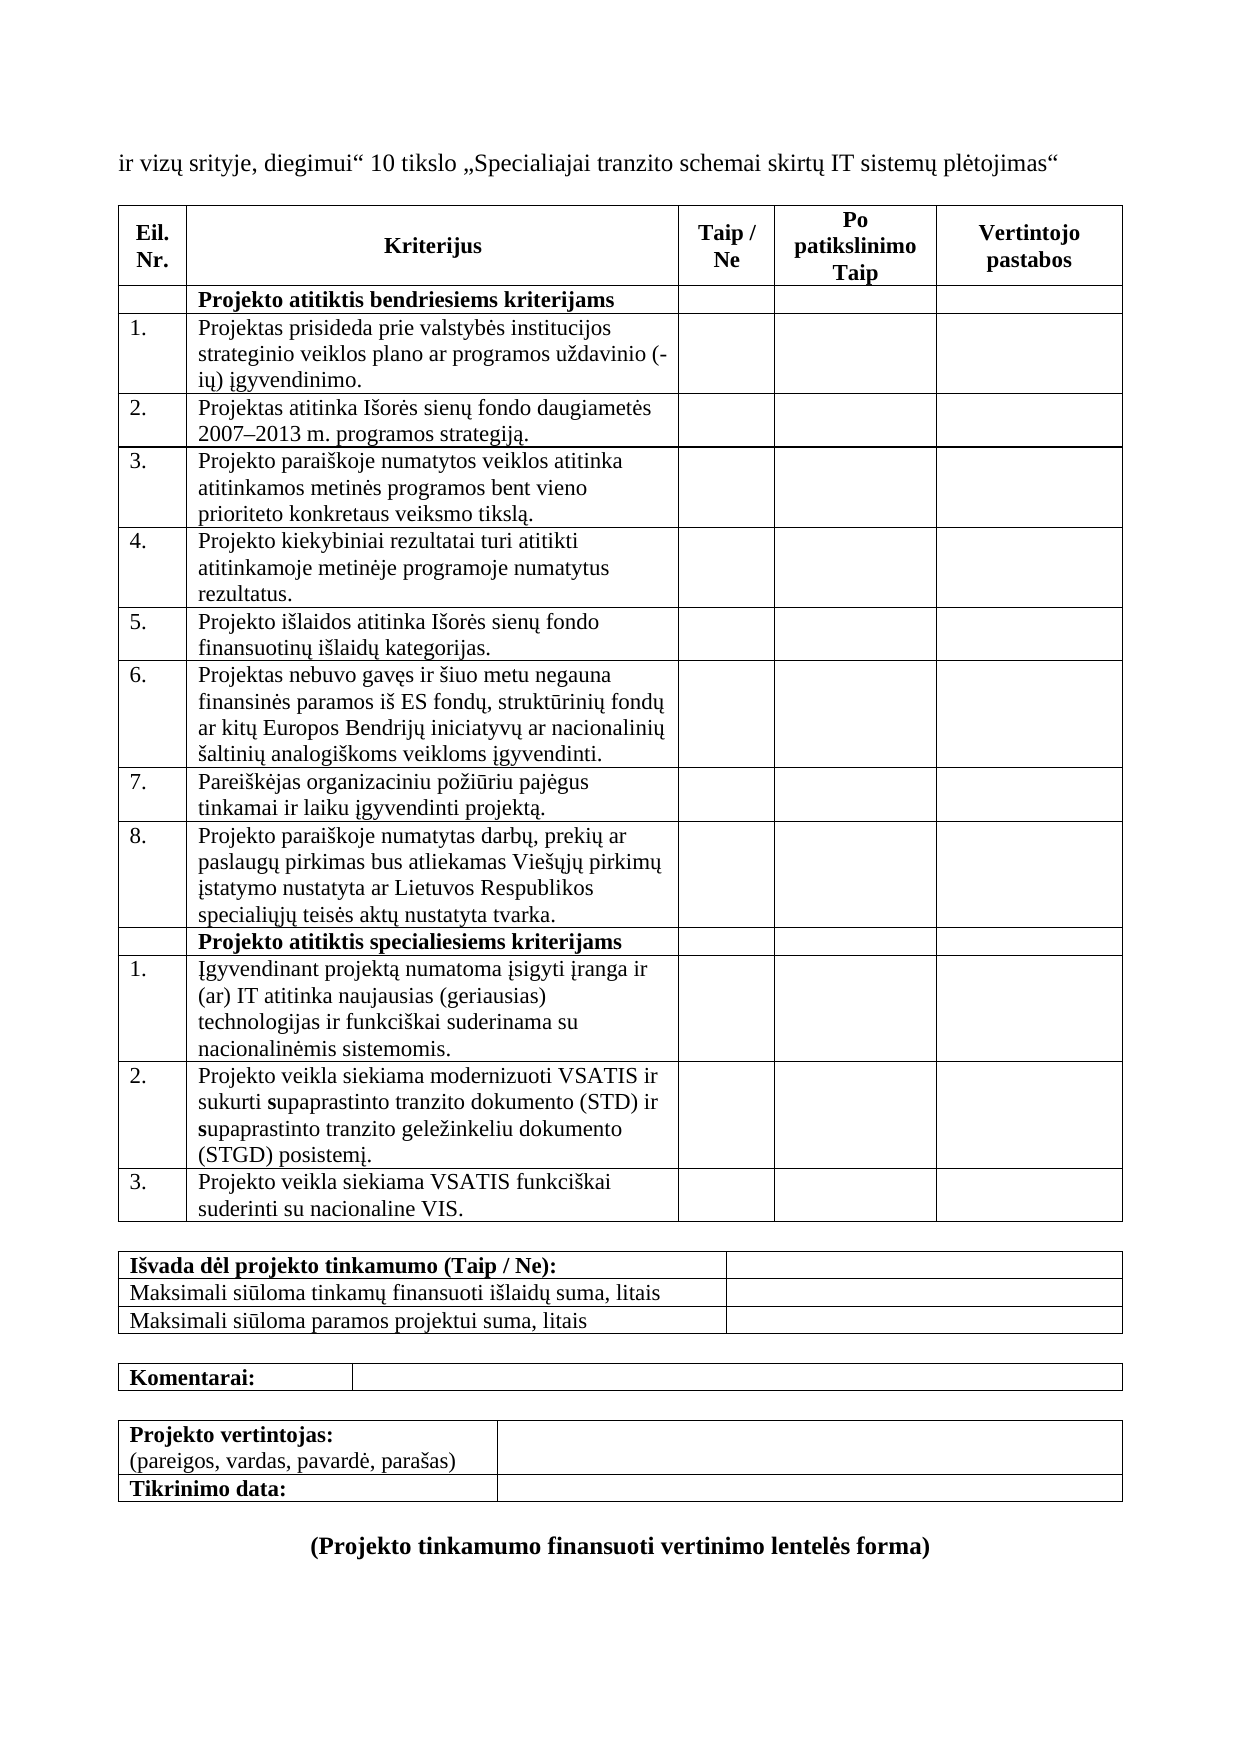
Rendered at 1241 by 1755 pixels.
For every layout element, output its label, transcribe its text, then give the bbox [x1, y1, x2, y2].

table_header Kriterijus [187, 206, 678, 285]
table_cell [775, 394, 936, 446]
table_cell [937, 822, 1122, 927]
table_cell [775, 448, 936, 527]
table_cell [775, 661, 936, 767]
table_header Eil. Nr. [119, 206, 186, 285]
table_cell [775, 1169, 936, 1221]
table_cell 3. [119, 1169, 186, 1221]
table_cell 2. [119, 394, 186, 446]
table_cell [498, 1475, 1122, 1501]
table_cell [679, 768, 774, 821]
table_cell [937, 608, 1122, 660]
table_cell 2. [119, 1062, 186, 1167]
table_cell Projekto veikla siekiama VSATIS funkciškai suderinti su nacionaline VIS. [187, 1169, 678, 1221]
table_cell [937, 314, 1122, 393]
table_header [727, 1252, 1122, 1278]
table_cell [679, 314, 774, 393]
table_header Komentarai: [119, 1364, 352, 1390]
table_cell Projekto išlaidos atitinka Išorės sienų fondo finansuotinų išlaidų kategorijas. [187, 608, 678, 660]
table_cell [937, 661, 1122, 767]
table_cell [679, 286, 774, 313]
table_cell Maksimali siūloma paramos projektui suma, litais [119, 1307, 726, 1333]
table_cell [937, 528, 1122, 607]
table_header Projekto vertintojas: (pareigos, vardas, pavardė, parašas) [119, 1421, 497, 1474]
table_cell [727, 1307, 1122, 1333]
table_cell [937, 956, 1122, 1061]
table_cell [937, 286, 1122, 313]
table_cell [775, 822, 936, 927]
table_cell 8. [119, 822, 186, 927]
table_cell 5. [119, 608, 186, 660]
table_cell Projekto atitiktis bendriesiems kriterijams [187, 286, 678, 313]
table_cell [937, 394, 1122, 446]
table_cell Pareiškėjas organizaciniu požiūriu pajėgus tinkamai ir laiku įgyvendinti projektą. [187, 768, 678, 821]
table_cell [119, 286, 186, 313]
text (Projekto tinkamumo finansuoti vertinimo lentelės forma) [118, 1531, 1122, 1560]
table_cell Projekto veikla siekiama modernizuoti VSATIS ir sukurti supaprastinto tranzito dokumento (STD) ir supaprastinto tranzito geležinkeliu dokumento (STGD) posistemį. [187, 1062, 678, 1167]
table_cell [119, 928, 186, 954]
table_cell Maksimali siūloma tinkamų finansuoti išlaidų suma, litais [119, 1279, 726, 1306]
table_cell 1. [119, 956, 186, 1061]
table_cell 6. [119, 661, 186, 767]
table_cell 3. [119, 448, 186, 527]
table_cell [937, 768, 1122, 821]
table_cell [679, 448, 774, 527]
table_cell [679, 928, 774, 954]
table_cell [679, 608, 774, 660]
table_header Išvada dėl projekto tinkamumo (Taip / Ne): [119, 1252, 726, 1278]
table_cell [775, 528, 936, 607]
table_cell [679, 394, 774, 446]
table_cell [775, 286, 936, 313]
table_cell [727, 1279, 1122, 1306]
table_cell [937, 928, 1122, 954]
table_cell [679, 822, 774, 927]
table_header [498, 1421, 1122, 1474]
table_cell [679, 528, 774, 607]
table_cell [679, 1062, 774, 1167]
table_cell [775, 956, 936, 1061]
table_cell Projektas nebuvo gavęs ir šiuo metu negauna finansinės paramos iš ES fondų, struktūrinių fondų ar kitų Europos Bendrijų iniciatyvų ar nacionalinių šaltinių analogiškoms veikloms įgyvendinti. [187, 661, 678, 767]
table_cell [937, 448, 1122, 527]
table_cell [775, 1062, 936, 1167]
table_cell [775, 768, 936, 821]
table_cell [937, 1062, 1122, 1167]
table_cell [937, 1169, 1122, 1221]
text ir vizų srityje, diegimui“ 10 tikslo „Specialiajai tranzito schemai skirtų IT sistemų plėtojimas“ [118, 148, 1122, 176]
table_cell Projekto kiekybiniai rezultatai turi atitikti atitinkamoje metinėje programoje numatytus rezultatus. [187, 528, 678, 607]
table_cell Tikrinimo data: [119, 1475, 497, 1501]
table_cell [775, 608, 936, 660]
table_cell Projekto paraiškoje numatytas darbų, prekių ar paslaugų pirkimas bus atliekamas Viešųjų pirkimų įstatymo nustatyta ar Lietuvos Respublikos specialiųjų teisės aktų nustatyta tvarka. [187, 822, 678, 927]
table_header Po patikslinimo Taip [775, 206, 936, 285]
table_cell [775, 928, 936, 954]
table_cell Projektas prisideda prie valstybės institucijos strateginio veiklos plano ar programos uždavinio (-ių) įgyvendinimo. [187, 314, 678, 393]
table_header Vertintojo pastabos [937, 206, 1122, 285]
table_header [353, 1364, 1122, 1390]
table_cell Projektas atitinka Išorės sienų fondo daugiametės 2007–2013 m. programos strategiją. [187, 394, 678, 446]
table_header Taip / Ne [679, 206, 774, 285]
table_cell Projekto paraiškoje numatytos veiklos atitinka atitinkamos metinės programos bent vieno prioriteto konkretaus veiksmo tikslą. [187, 448, 678, 527]
table_cell 1. [119, 314, 186, 393]
table_cell [679, 661, 774, 767]
table_cell Įgyvendinant projektą numatoma įsigyti įranga ir (ar) IT atitinka naujausias (geriausias) technologijas ir funkciškai suderinama su nacionalinėmis sistemomis. [187, 956, 678, 1061]
table_cell 7. [119, 768, 186, 821]
table_cell [775, 314, 936, 393]
table_cell Projekto atitiktis specialiesiems kriterijams [187, 928, 678, 954]
table_cell 4. [119, 528, 186, 607]
table_cell [679, 956, 774, 1061]
table_cell [679, 1169, 774, 1221]
